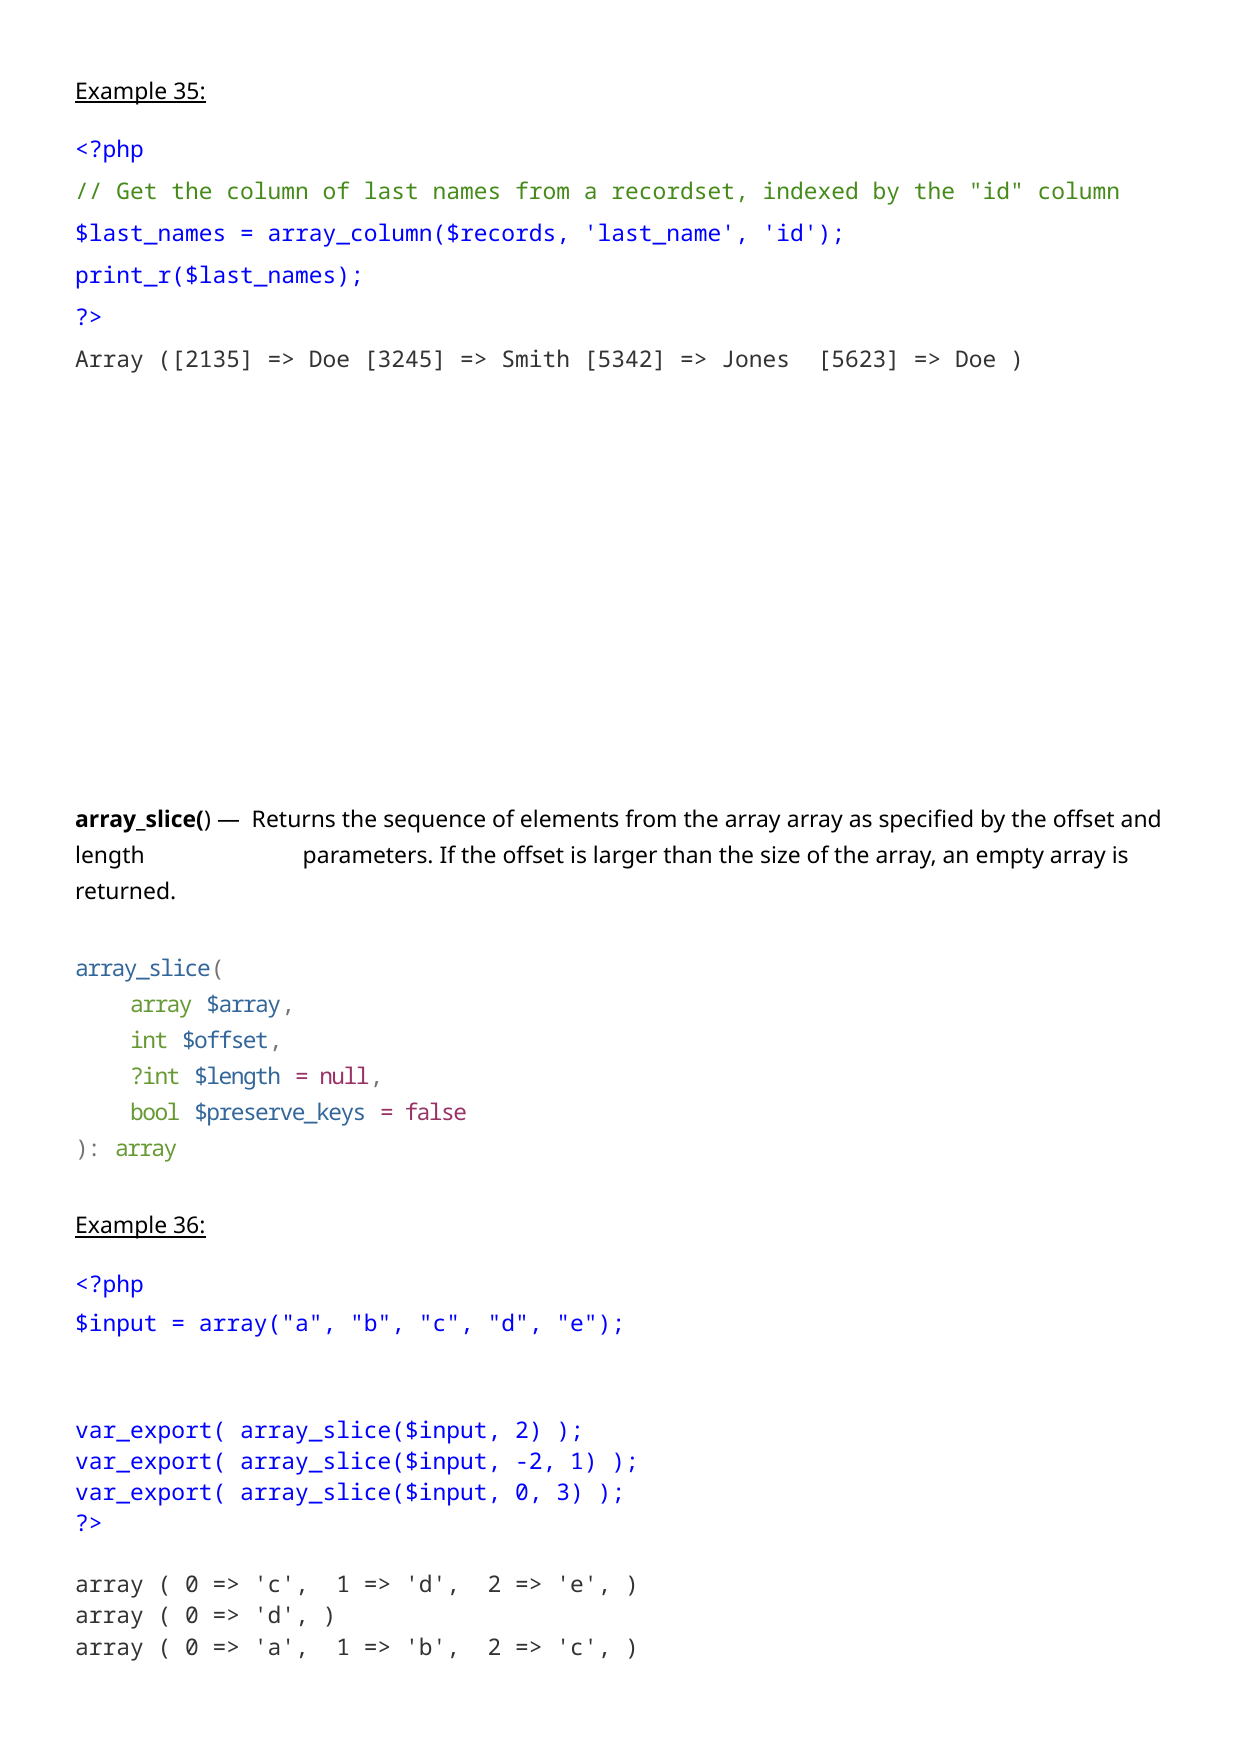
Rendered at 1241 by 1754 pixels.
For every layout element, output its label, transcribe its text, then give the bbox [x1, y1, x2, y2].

text ?> [75, 301, 1166, 332]
text $input = array("a", "b", "c", "d", "e"); [75, 1307, 1166, 1338]
text var_export( array_slice($input, 0, 3) ); [75, 1476, 1166, 1507]
text // Get the column of last names from a recordset, indexed by the "id" column [75, 175, 1166, 206]
text <?php [75, 133, 1166, 164]
text <?php [75, 1268, 1166, 1299]
text array_slice( array $array, int $offset, ?int $length = null, bool $preserve_keys = false ): array [75, 952, 1166, 1163]
text Example 36: [75, 1209, 1166, 1241]
text array_slice() — Returns the sequence of elements from the array array as specified by the offset and length parameters. If the offset is larger than the size of the array, an empty array is returned. [75, 803, 1166, 906]
text print_r($last_names); [75, 259, 1166, 290]
text Example 35: [75, 75, 1166, 106]
text Array ([2135] => Doe [3245] => Smith [5342] => Jones [5623] => Doe ) [75, 343, 1166, 374]
text var_export( array_slice($input, -2, 1) ); [75, 1445, 1166, 1476]
text var_export( array_slice($input, 2) ); [75, 1413, 1166, 1445]
text ?> [75, 1507, 1166, 1538]
text $last_names = array_column($records, 'last_name', 'id'); [75, 217, 1166, 248]
text array ( 0 => 'c', 1 => 'd', 2 => 'e', ) array ( 0 => 'd', ) array ( 0 => 'a', 1 => 'b', 2 => 'c', ) [75, 1568, 1166, 1662]
